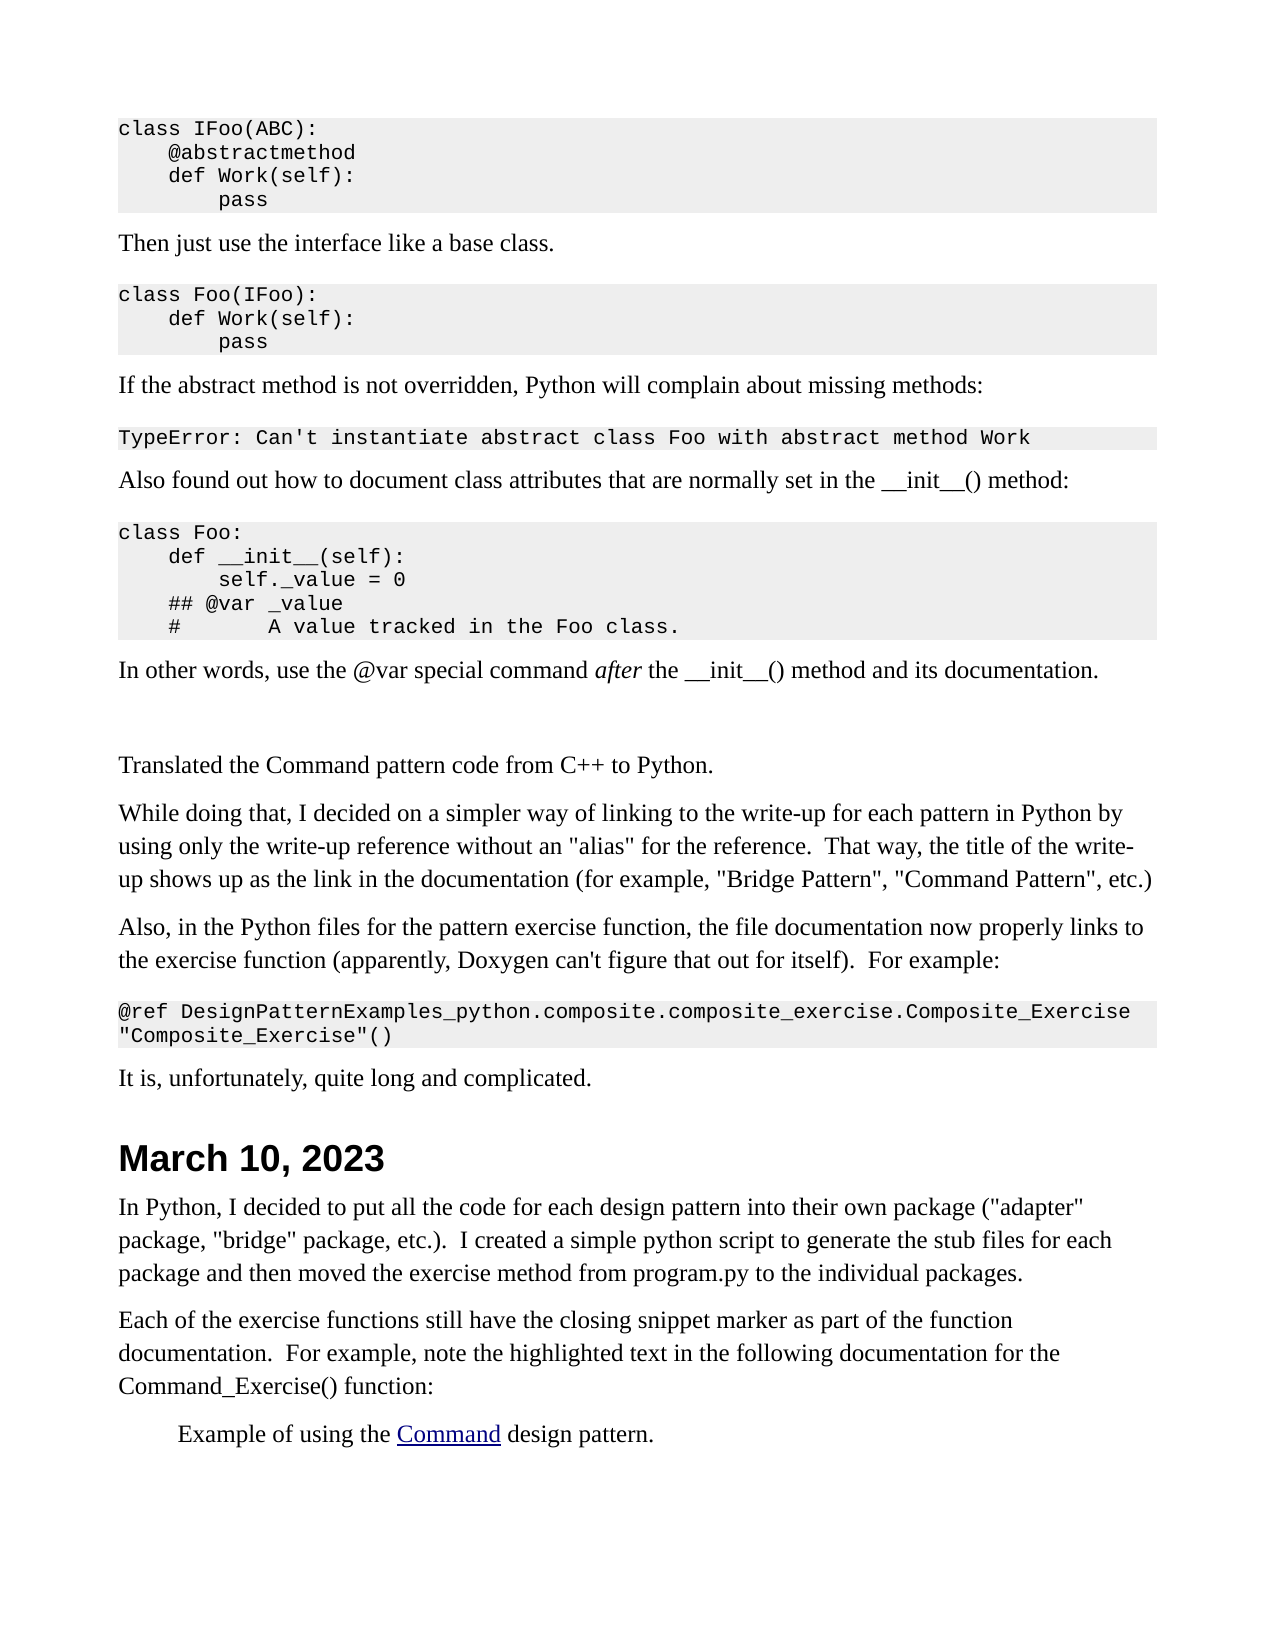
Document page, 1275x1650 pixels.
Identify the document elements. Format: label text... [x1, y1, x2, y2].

text TypeError: Can't instantiate abstract class Foo with abstract method Work [118, 427, 1157, 450]
text def Work(self): [118, 308, 1157, 332]
text In Python, I decided to put all the code for each design pattern into their own package ("adapter" package, "bridge" package, etc.). I created a simple python script to generate the stub files for each package and then moved the exercise method from program.py to the individual packages. [118, 1192, 1157, 1287]
text pass [118, 189, 1157, 213]
text It is, unfortunately, quite long and complicated. [118, 1063, 1157, 1092]
text class Foo(IFoo): [118, 284, 1157, 308]
text pass [118, 332, 1157, 355]
text @abstractmethod [118, 142, 1157, 165]
text Each of the exercise functions still have the closing snippet marker as part of the function documentation. For example, note the highlighted text in the following documentation for the Command_Exercise() function: [118, 1305, 1157, 1400]
text If the abstract method is not overridden, Python will complain about missing methods: [118, 370, 1157, 399]
text @ref DesignPatternExamples_python.composite.composite_exercise.Composite_Exercise "Composite_Exercise"() [118, 1001, 1157, 1048]
text ## @var _value [118, 593, 1157, 617]
text def Work(self): [118, 165, 1157, 189]
text def __init__(self): [118, 546, 1157, 569]
text Also, in the Python files for the pattern exercise function, the file documentation now properly links to the exercise function (apparently, Doxygen can't figure that out for itself). For example: [118, 912, 1157, 973]
text # A value tracked in the Foo class. [118, 617, 1157, 640]
text While doing that, I decided on a simpler way of linking to the write-up for each pattern in Python by using only the write-up reference without an "alias" for the reference. That way, the title of the write-up shows up as the link in the documentation (for example, "Bridge Pattern", "Command Pattern", etc.) [118, 798, 1157, 893]
text Translated the Command pattern code from C++ to Python. [118, 750, 1157, 779]
text In other words, use the @var special command after the __init__() method and its documentation. [118, 655, 1157, 684]
subtitle March 10, 2023 [118, 1136, 1157, 1179]
text Example of using the Command design pattern. [177, 1419, 1098, 1448]
text Then just use the interface like a base class. [118, 228, 1157, 256]
text class Foo: [118, 522, 1157, 546]
text self._value = 0 [118, 569, 1157, 593]
text class IFoo(ABC): [118, 118, 1157, 142]
text Also found out how to document class attributes that are normally set in the __init__() method: [118, 465, 1157, 494]
